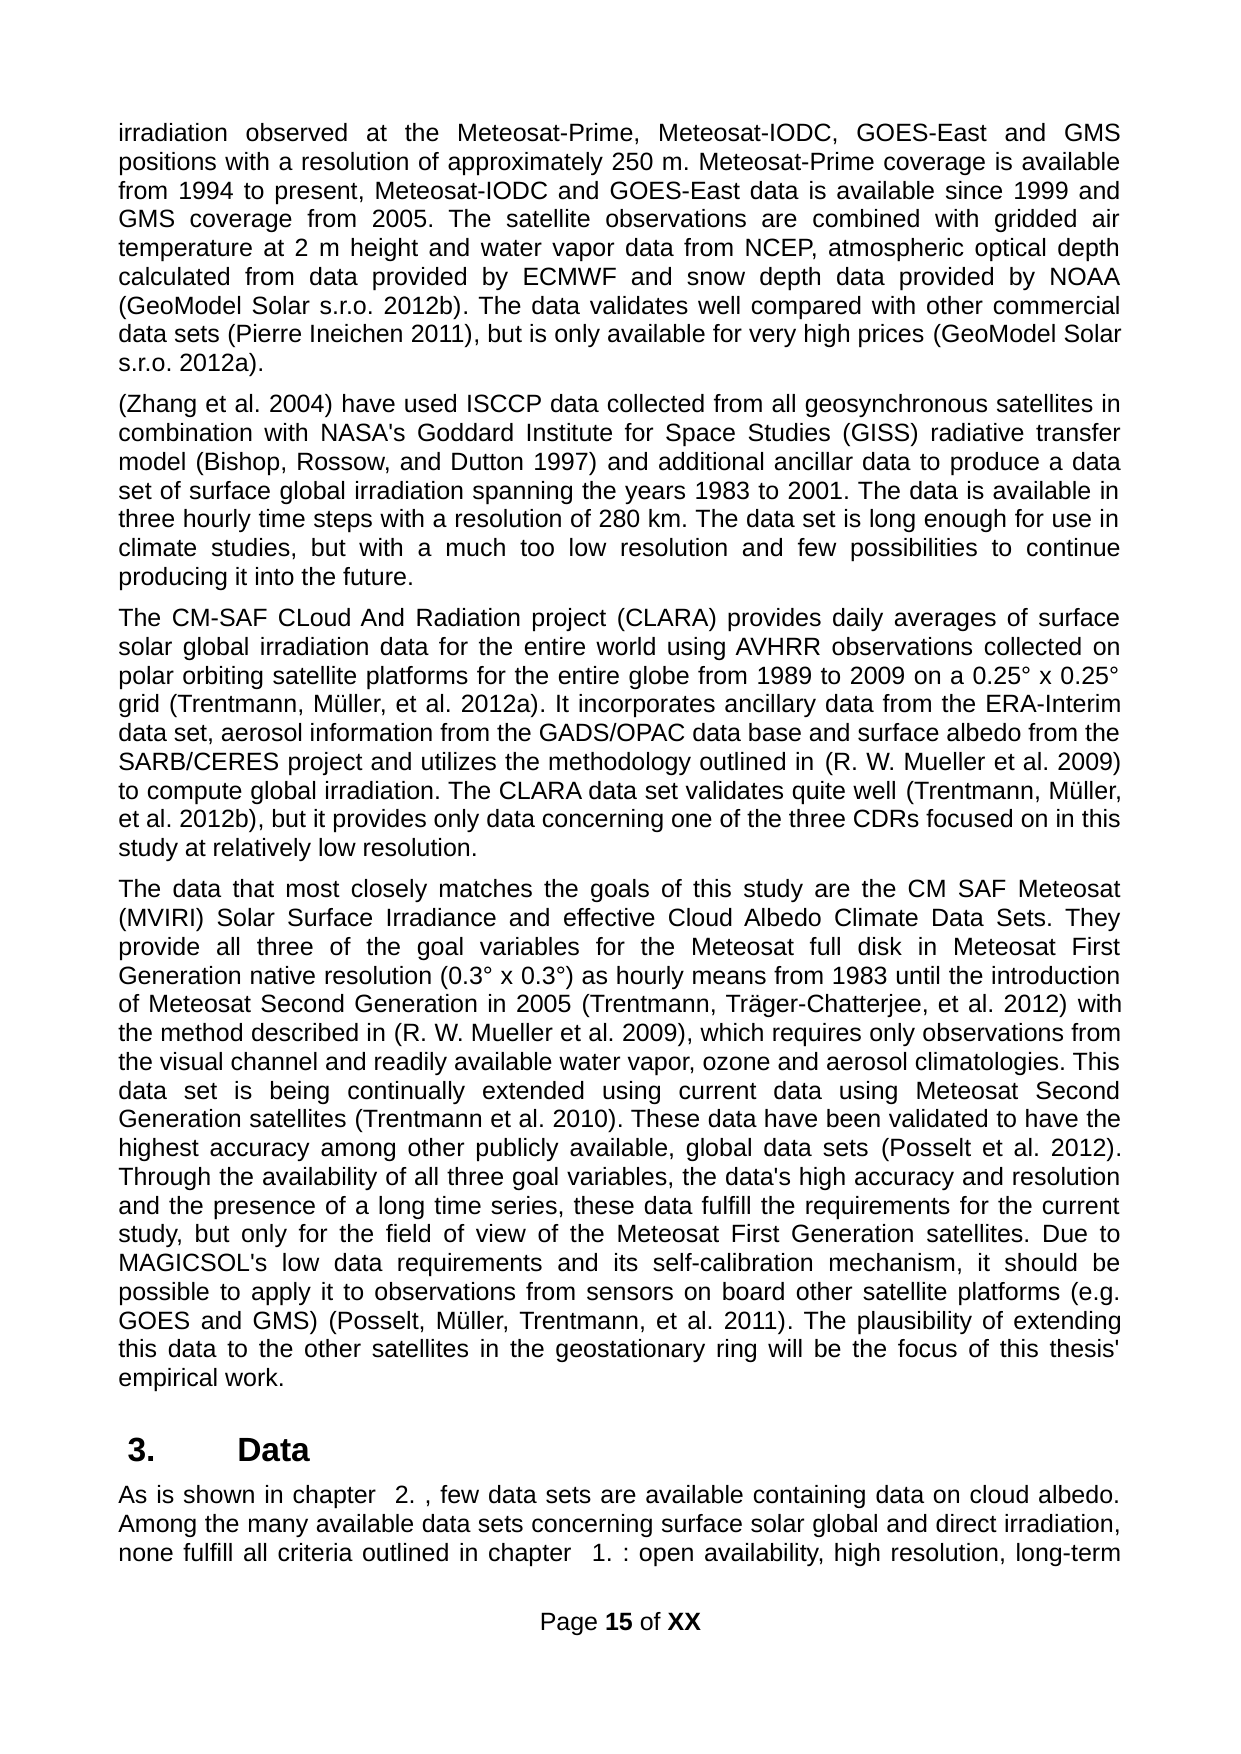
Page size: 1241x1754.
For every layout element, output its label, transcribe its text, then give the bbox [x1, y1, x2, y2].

text The CM-SAF CLoud And Radiation project (CLARA) provides daily averages of surface solar global irradiation data for the entire world using AVHRR observations collected on polar orbiting satellite platforms for the entire globe from 1989 to 2009 on a 0.25° x 0.25° grid (Trentmann, Müller, et al. 2012a). It incorporates ancillary data from the ERA-Interim data set, aerosol information from the GADS/OPAC data base and surface albedo from the SARB/CERES project and utilizes the methodology outlined in (R. W. Mueller et al. 2009) to compute global irradiation. The CLARA data set validates quite well (Trentmann, Müller, et al. 2012b), but it provides only data concerning one of the three CDRs focused on in this study at relatively low resolution. [118, 603, 1122, 862]
text As is shown in chapter 2, few data sets are available containing data on cloud albedo. Among the many available data sets concerning surface solar global and direct irradiation, none fulfill all criteria outlined in chapter 1: open availability, high resolution, long-term [118, 1481, 1122, 1567]
text (Zhang et al. 2004) have used ISCCP data collected from all geosynchronous satellites in combination with NASA's Goddard Institute for Space Studies (GISS) radiative transfer model (Bishop, Rossow, and Dutton 1997) and additional ancillar data to produce a data set of surface global irradiation spanning the years 1983 to 2001. The data is available in three hourly time steps with a resolution of 280 km. The data set is long enough for use in climate studies, but with a much too low resolution and few possibilities to continue producing it into the future. [118, 389, 1122, 591]
text irradiation observed at the Meteosat-Prime, Meteosat-IODC, GOES-East and GMS positions with a resolution of approximately 250 m. Meteosat-Prime coverage is available from 1994 to present, Meteosat-IODC and GOES-East data is available since 1999 and GMS coverage from 2005. The satellite observations are combined with gridded air temperature at 2 m height and water vapor data from NCEP, atmospheric optical depth calculated from data provided by ECMWF and snow depth data provided by NOAA (GeoModel Solar s.r.o. 2012b). The data validates well compared with other commercial data sets (Pierre Ineichen 2011), but is only available for very high prices (GeoModel Solar s.r.o. 2012a). [118, 118, 1122, 377]
text The data that most closely matches the goals of this study are the CM SAF Meteosat (MVIRI) Solar Surface Irradiance and effective Cloud Albedo Climate Data Sets. They provide all three of the goal variables for the Meteosat full disk in Meteosat First Generation native resolution (0.3° x 0.3°) as hourly means from 1983 until the introduction of Meteosat Second Generation in 2005 (Trentmann, Träger-Chatterjee, et al. 2012) with the method described in (R. W. Mueller et al. 2009), which requires only observations from the visual channel and readily available water vapor, ozone and aerosol climatologies. This data set is being continually extended using current data using Meteosat Second Generation satellites (Trentmann et al. 2010). These data have been validated to have the highest accuracy among other publicly available, global data sets (Posselt et al. 2012). Through the availability of all three goal variables, the data's high accuracy and resolution and the presence of a long time series, these data fulfill the requirements for the current study, but only for the field of view of the Meteosat First Generation satellites. Due to MAGICSOL's low data requirements and its self-calibration mechanism, it should be possible to apply it to observations from sensors on board other satellite platforms (e.g. GOES and GMS) (Posselt, Müller, Trentmann, et al. 2011). The plausibility of extending this data to the other satellites in the geostationary ring will be the focus of this thesis' empirical work. [118, 874, 1122, 1392]
subtitle Data [118, 1429, 1122, 1468]
